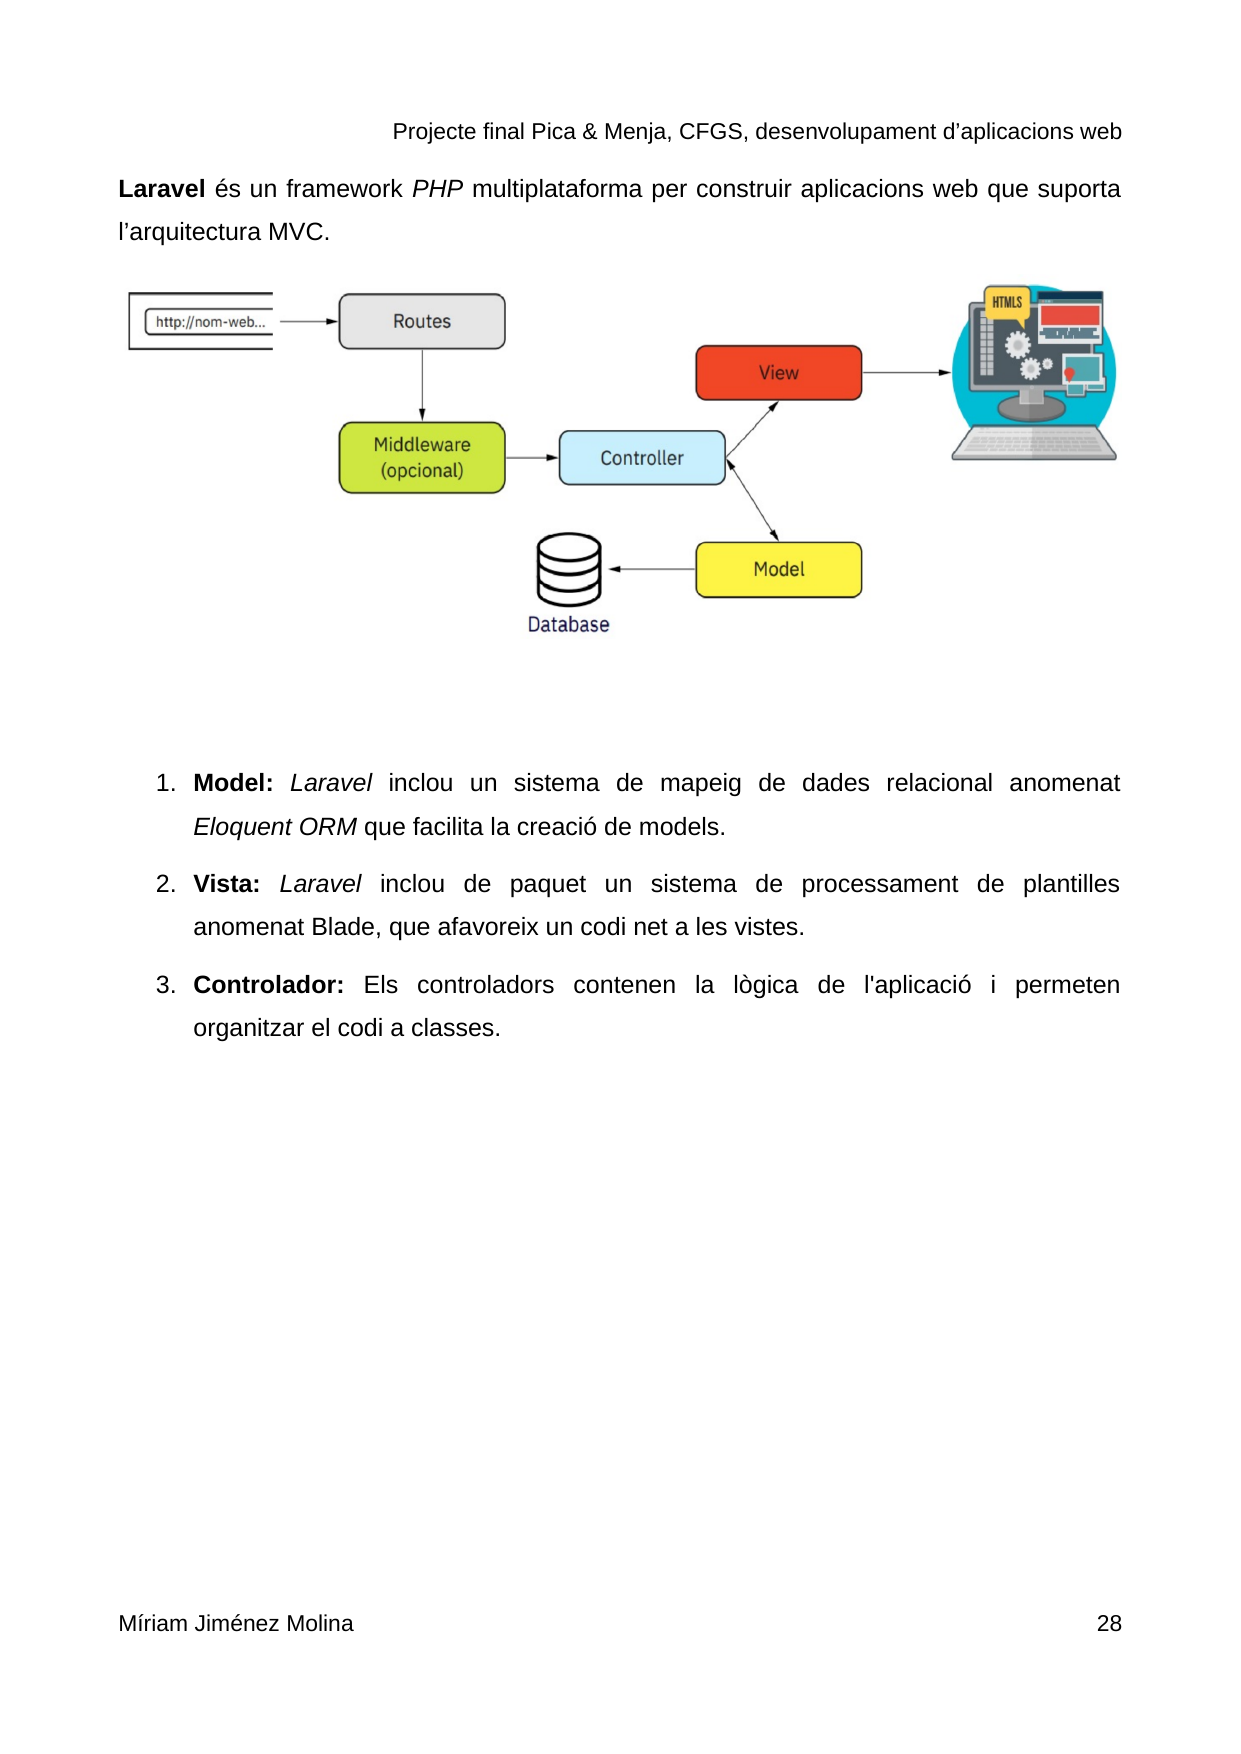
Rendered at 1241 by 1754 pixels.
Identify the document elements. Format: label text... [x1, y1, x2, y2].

picture [118, 274, 1123, 639]
text Laravel és un framework PHP multiplataforma per construir aplicacions web que suporta l’arquitectura MVC. [118, 174, 1122, 246]
list Vista: Laravel inclou de paquet un sistema de processament de plantilles anomenat Blade, que afavoreix un codi net a les vistes. [156, 869, 1122, 941]
list Controlador: Els controladors contenen la lògica de l'aplicació i permeten organitzar el codi a classes. [156, 970, 1122, 1042]
list Model: Laravel inclou un sistema de mapeig de dades relacional anomenat Eloquent ORM que facilita la creació de models. [156, 768, 1122, 840]
